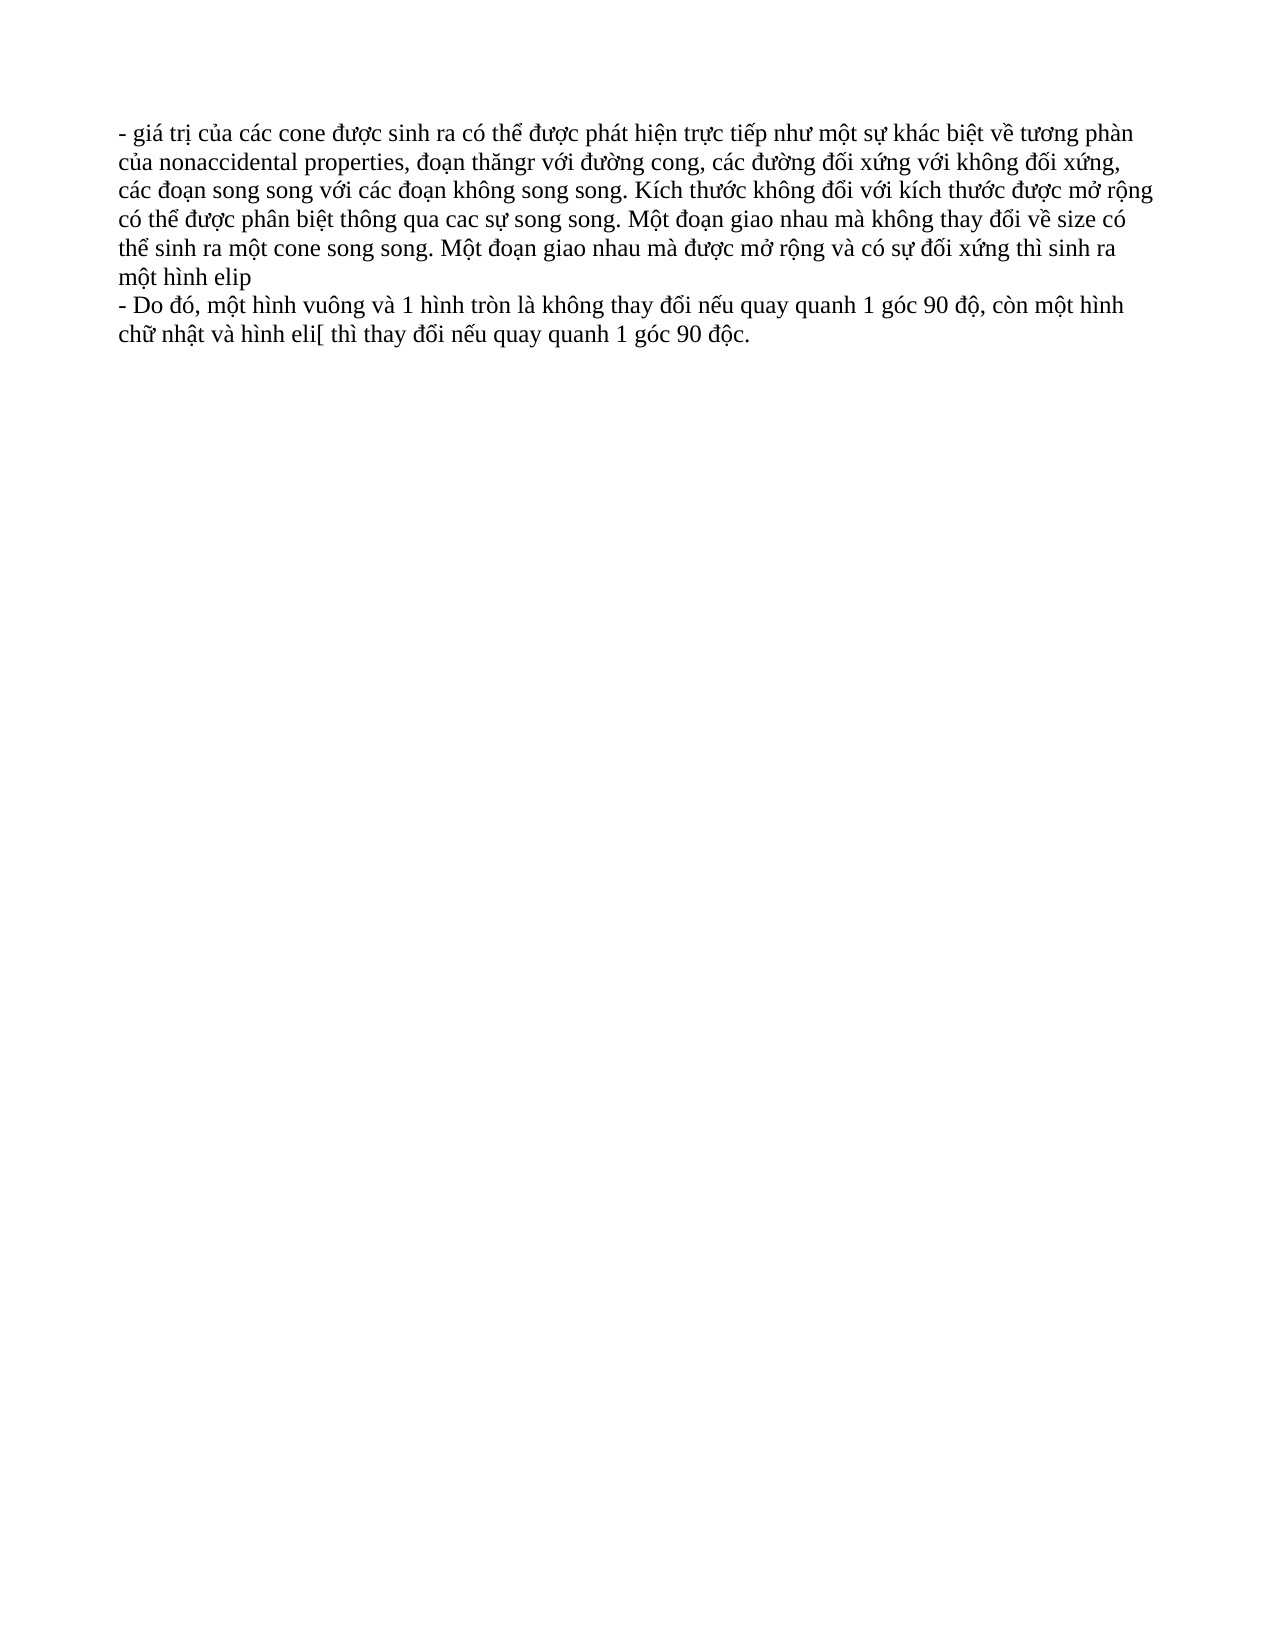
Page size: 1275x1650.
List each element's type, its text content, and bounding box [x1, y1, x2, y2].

text - Do đó, một hình vuông và 1 hình tròn là không thay đổi nếu quay quanh 1 góc 90 độ, còn một hình chữ nhật và hình eli[ thì thay đổi nếu quay quanh 1 góc 90 độc. [118, 291, 1157, 348]
text - giá trị của các cone được sinh ra có thể được phát hiện trực tiếp như một sự khác biệt về tương phàn của nonaccidental properties, đoạn thăngr với đường cong, các đường đối xứng với không đối xứng, các đoạn song song với các đoạn không song song. Kích thước không đổi với kích thước được mở rộng có thể được phân biệt thông qua cac sự song song. Một đoạn giao nhau mà không thay đổi về size có thể sinh ra một cone song song. Một đoạn giao nhau mà được mở rộng và có sự đối xứng thì sinh ra một hình elip [118, 118, 1157, 291]
